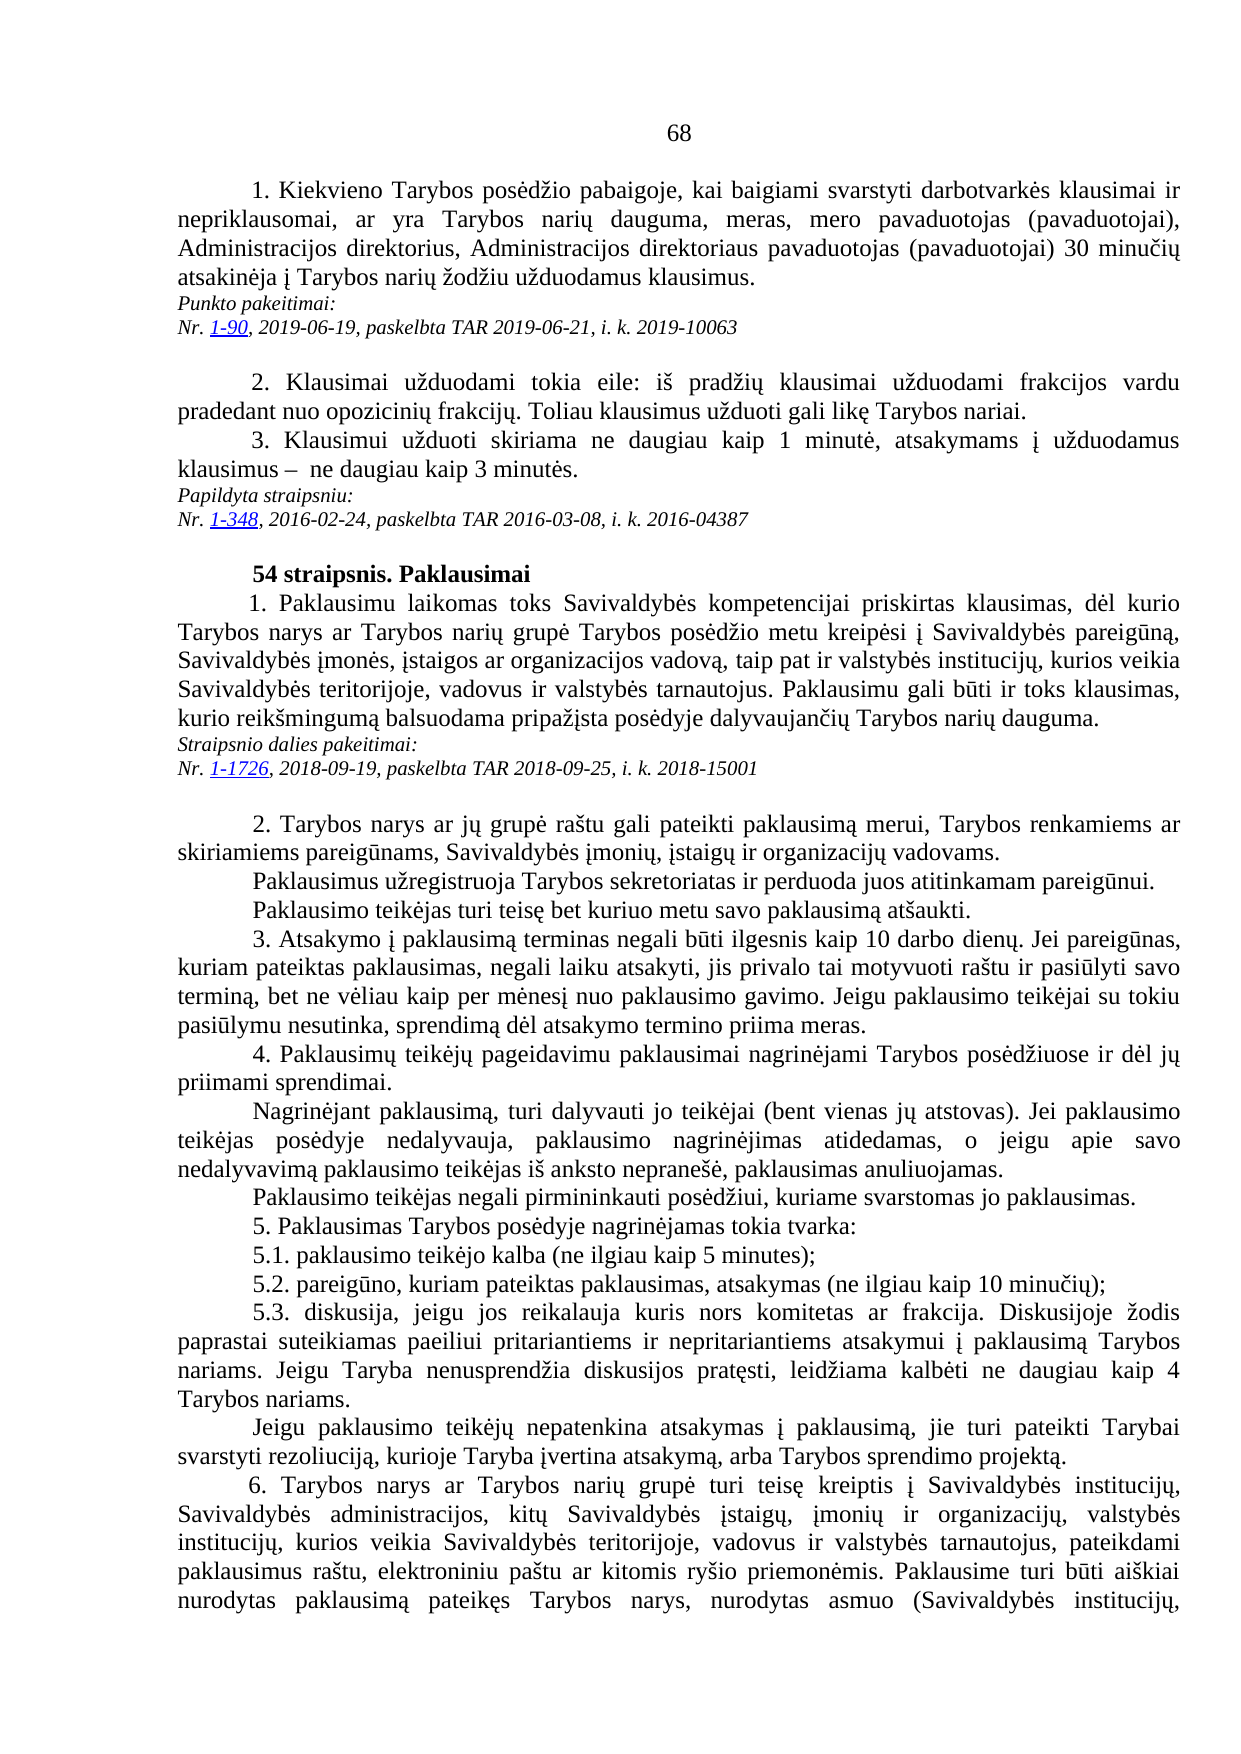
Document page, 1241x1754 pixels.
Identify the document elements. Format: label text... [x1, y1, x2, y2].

text Punkto pakeitimai: [177, 291, 1181, 315]
text Papildyta straipsniu: [177, 482, 1181, 507]
text Straipsnio dalies pakeitimai: [177, 732, 1181, 756]
text 4. Paklausimų teikėjų pageidavimu paklausimai nagrinėjami Tarybos posėdžiuose ir dėl jų priimami sprendimai. [177, 1039, 1181, 1096]
text 3. Klausimui užduoti skiriama ne daugiau kaip 1 minutė, atsakymams į užduodamus klausimus – ne daugiau kaip 3 minutės. [177, 425, 1181, 482]
text 2. Tarybos narys ar jų grupė raštu gali pateikti paklausimą merui, Tarybos renkamiems ar skiriamiems pareigūnams, Savivaldybės įmonių, įstaigų ir organizacijų vadovams. [177, 809, 1181, 866]
text Paklausimus užregistruoja Tarybos sekretoriatas ir perduoda juos atitinkamam pareigūnui. [177, 866, 1181, 895]
text Paklausimo teikėjas negali pirmininkauti posėdžiui, kuriame svarstomas jo paklausimas. [177, 1182, 1181, 1211]
text 3. Atsakymo į paklausimą terminas negali būti ilgesnis kaip 10 darbo dienų. Jei pareigūnas, kuriam pateiktas paklausimas, negali laiku atsakyti, jis privalo tai motyvuoti raštu ir pasiūlyti savo terminą, bet ne vėliau kaip per mėnesį nuo paklausimo gavimo. Jeigu paklausimo teikėjai su tokiu pasiūlymu nesutinka, sprendimą dėl atsakymo termino priima meras. [177, 924, 1181, 1039]
text Jeigu paklausimo teikėjų nepatenkina atsakymas į paklausimą, jie turi pateikti Tarybai svarstyti rezoliuciją, kurioje Taryba įvertina atsakymą, arba Tarybos sprendimo projektą. [177, 1412, 1181, 1470]
text Nr. 1-90, 2019-06-19, paskelbta TAR 2019-06-21, i. k. 2019-10063 [177, 315, 1181, 339]
text 5.2. pareigūno, kuriam pateiktas paklausimas, atsakymas (ne ilgiau kaip 10 minučių); [177, 1269, 1181, 1297]
text 1. Kiekvieno Tarybos posėdžio pabaigoje, kai baigiami svarstyti darbotvarkės klausimai ir nepriklausomai, ar yra Tarybos narių dauguma, meras, mero pavaduotojas (pavaduotojai), Administracijos direktorius, Administracijos direktoriaus pavaduotojas (pavaduotojai) 30 minučių atsakinėja į Tarybos narių žodžiu užduodamus klausimus. [177, 176, 1181, 291]
text Nr. 1-348, 2016-02-24, paskelbta TAR 2016-03-08, i. k. 2016-04387 [177, 507, 1181, 531]
text 6. Tarybos narys ar Tarybos narių grupė turi teisę kreiptis į Savivaldybės institucijų, Savivaldybės administracijos, kitų Savivaldybės įstaigų, įmonių ir organizacijų, valstybės institucijų, kurios veikia Savivaldybės teritorijoje, vadovus ir valstybės tarnautojus, pateikdami paklausimus raštu, elektroniniu paštu ar kitomis ryšio priemonėmis. Paklausime turi būti aiškiai nurodytas paklausimą pateikęs Tarybos narys, nurodytas asmuo (Savivaldybės institucijų, [177, 1470, 1181, 1614]
text 5. Paklausimas Tarybos posėdyje nagrinėjamas tokia tvarka: [177, 1211, 1181, 1240]
text Nr. 1-1726, 2018-09-19, paskelbta TAR 2018-09-25, i. k. 2018-15001 [177, 756, 1181, 780]
text 54 straipsnis. Paklausimai [177, 559, 1181, 588]
text 5.1. paklausimo teikėjo kalba (ne ilgiau kaip 5 minutes); [177, 1240, 1181, 1269]
text Nagrinėjant paklausimą, turi dalyvauti jo teikėjai (bent vienas jų atstovas). Jei paklausimo teikėjas posėdyje nedalyvauja, paklausimo nagrinėjimas atidedamas, o jeigu apie savo nedalyvavimą paklausimo teikėjas iš anksto nepranešė, paklausimas anuliuojamas. [177, 1096, 1181, 1182]
text Paklausimo teikėjas turi teisę bet kuriuo metu savo paklausimą atšaukti. [177, 895, 1181, 924]
text 5.3. diskusija, jeigu jos reikalauja kuris nors komitetas ar frakcija. Diskusijoje žodis paprastai suteikiamas paeiliui pritariantiems ir nepritariantiems atsakymui į paklausimą Tarybos nariams. Jeigu Taryba nenusprendžia diskusijos pratęsti, leidžiama kalbėti ne daugiau kaip 4 Tarybos nariams. [177, 1297, 1181, 1412]
text 2. Klausimai užduodami tokia eile: iš pradžių klausimai užduodami frakcijos vardu pradedant nuo opozicinių frakcijų. Toliau klausimus užduoti gali likę Tarybos nariai. [177, 367, 1181, 425]
text 1. Paklausimu laikomas toks Savivaldybės kompetencijai priskirtas klausimas, dėl kurio Tarybos narys ar Tarybos narių grupė Tarybos posėdžio metu kreipėsi į Savivaldybės pareigūną, Savivaldybės įmonės, įstaigos ar organizacijos vadovą, taip pat ir valstybės institucijų, kurios veikia Savivaldybės teritorijoje, vadovus ir valstybės tarnautojus. Paklausimu gali būti ir toks klausimas, kurio reikšmingumą balsuodama pripažįsta posėdyje dalyvaujančių Tarybos narių dauguma. [177, 588, 1181, 732]
